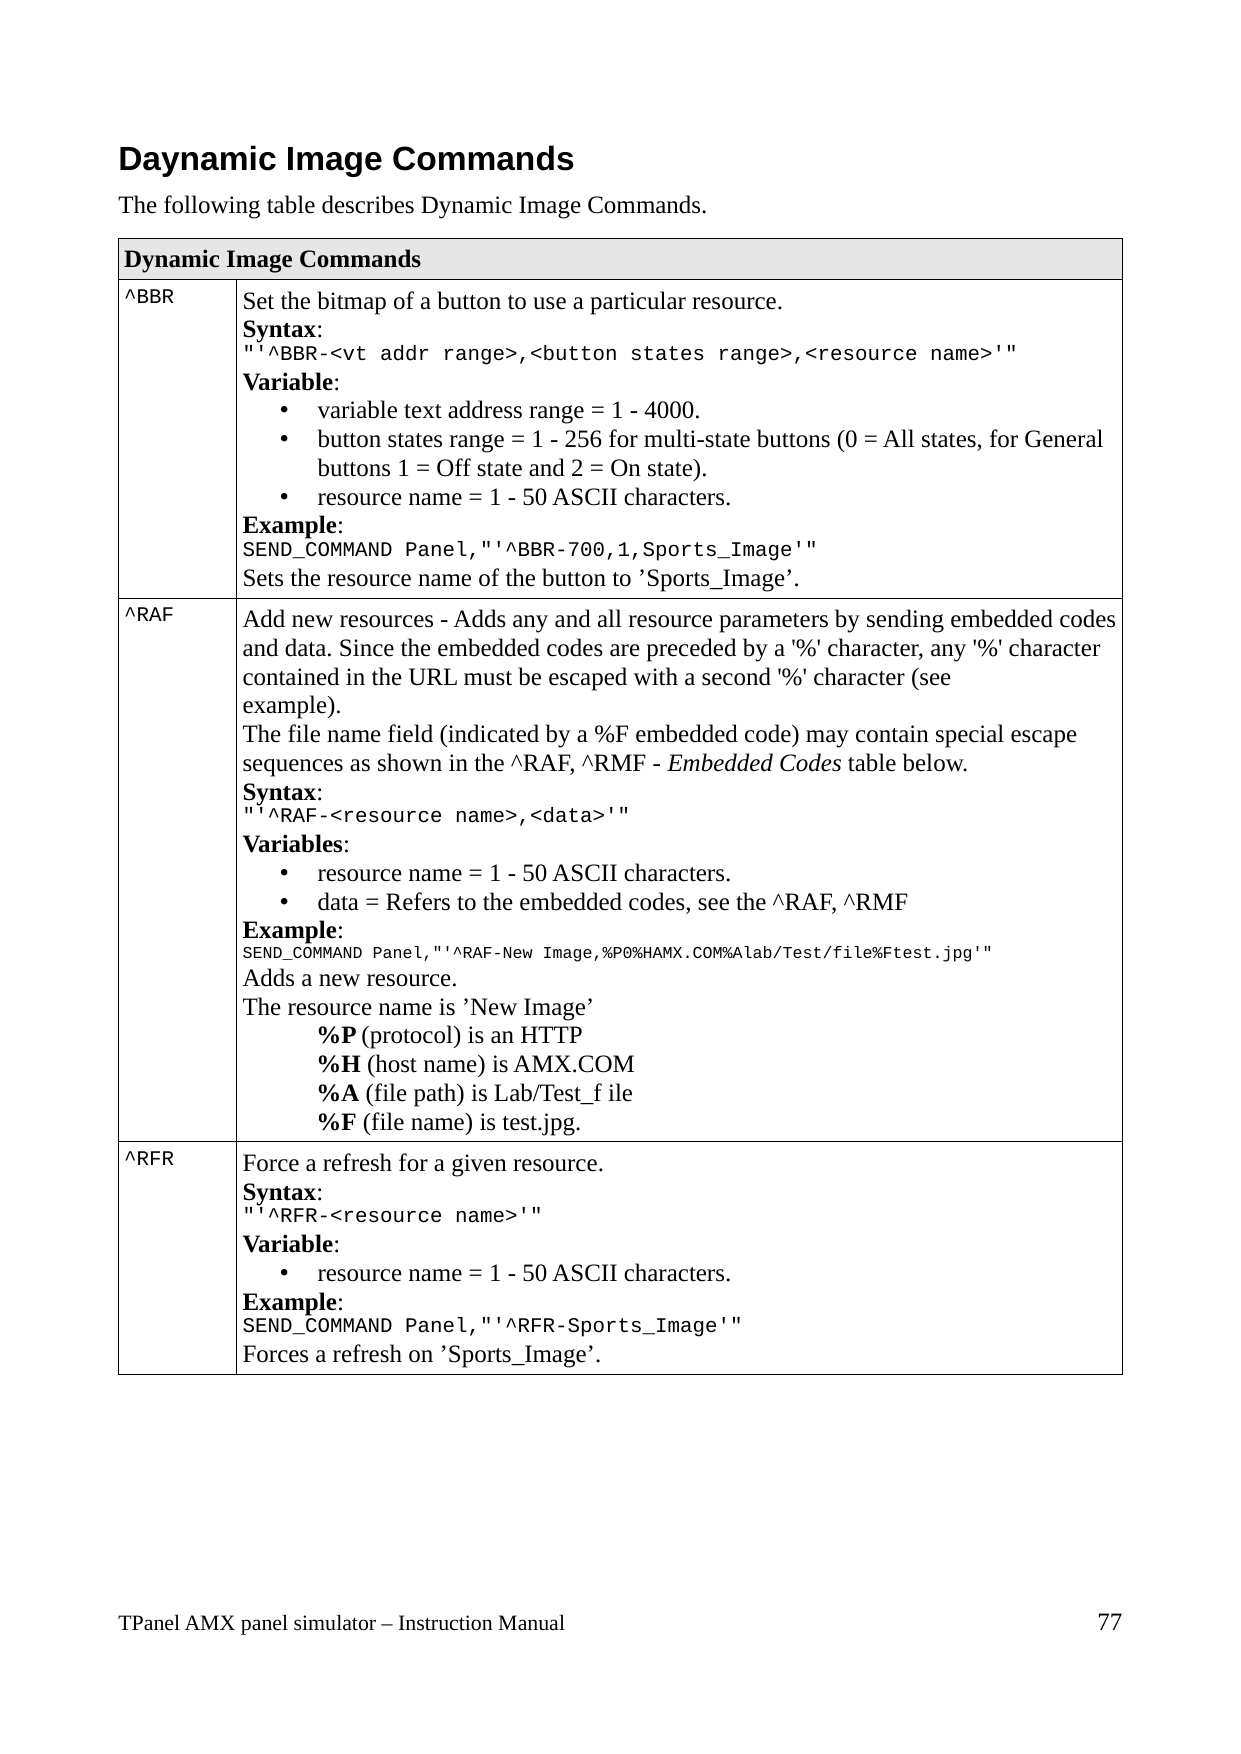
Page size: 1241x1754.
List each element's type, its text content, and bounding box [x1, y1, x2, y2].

table_cell Force a refresh for a given resource. Syntax: "'^RFR-<resource name>'" Variable: resource name = 1 - 50 ASCII characters. Example: SEND_COMMAND Panel,"'^RFR-Sports_Image'" Forces a refresh on ’Sports_Image’. [237, 1142, 1122, 1373]
table_cell Add new resources - Adds any and all resource parameters by sending embedded codes and data. Since the embedded codes are preceded by a '%' character, any '%' character contained in the URL must be escaped with a second '%' character (see example). The file name field (indicated by a %F embedded code) may contain special escape sequences as shown in the ^RAF, ^RMF - Embedded Codes table below. Syntax: "'^RAF-<resource name>,<data>'" Variables: resource name = 1 - 50 ASCII characters. data = Refers to the embedded codes, see the ^RAF, ^RMF Example: SEND_COMMAND Panel,"'^RAF-New Image,%P0%HAMX.COM%Alab/Test/file%Ftest.jpg'" Adds a new resource. The resource name is ’New Image’ %P (protocol) is an HTTP %H (host name) is AMX.COM %A (file path) is Lab/Test_f ile %F (file name) is test.jpg. [237, 599, 1122, 1141]
table_cell ^RAF [119, 599, 236, 1141]
table_cell ^BBR [119, 280, 236, 597]
table_cell Set the bitmap of a button to use a particular resource. Syntax: "'^BBR-<vt addr range>,<button states range>,<resource name>'" Variable: variable text address range = 1 - 4000. button states range = 1 - 256 for multi-state buttons (0 = All states, for General buttons 1 = Off state and 2 = On state). resource name = 1 - 50 ASCII characters. Example: SEND_COMMAND Panel,"'^BBR-700,1,Sports_Image'" Sets the resource name of the button to ’Sports_Image’. [237, 280, 1122, 597]
table_header Dynamic Image Commands [119, 239, 1122, 279]
text The following table describes Dynamic Image Commands. [118, 190, 1122, 219]
table_cell ^RFR [119, 1142, 236, 1373]
subtitle Daynamic Image Commands [118, 139, 1122, 178]
